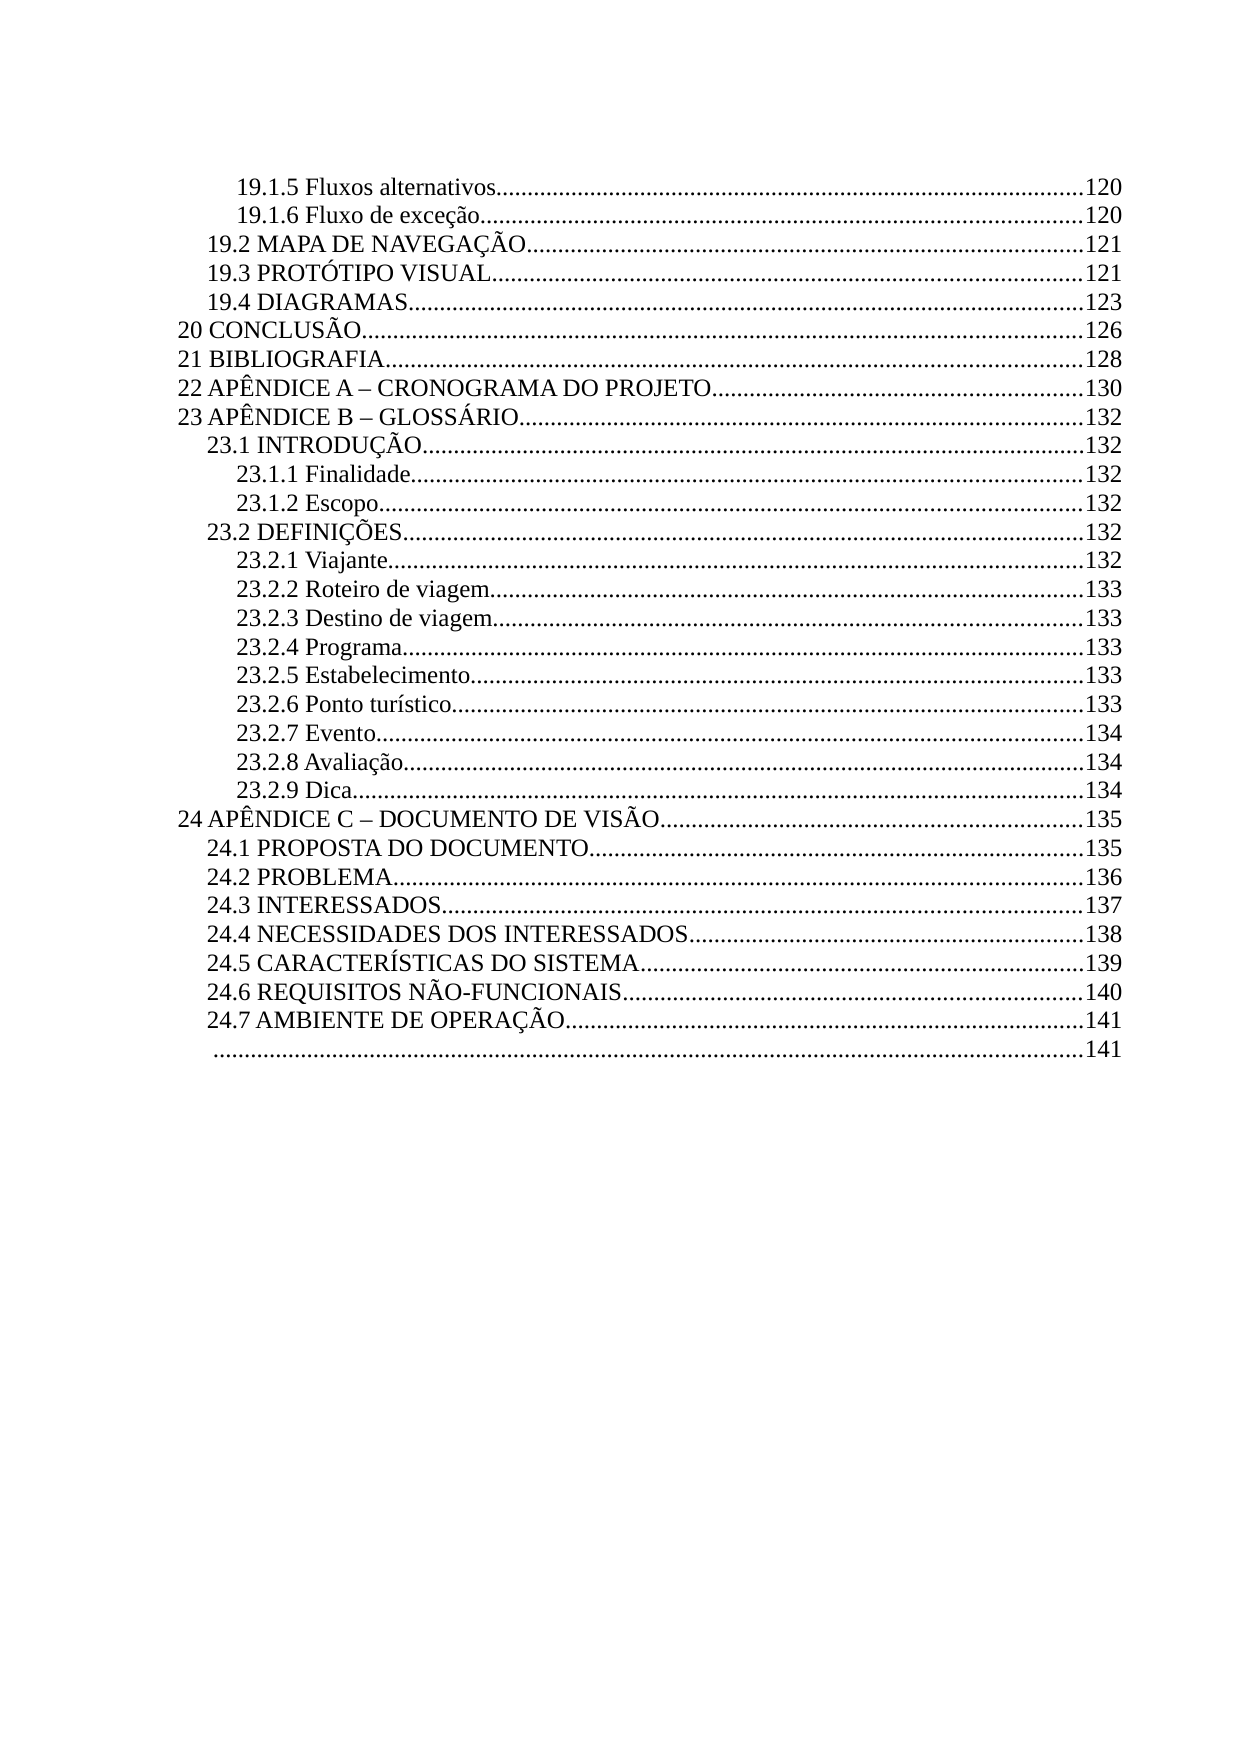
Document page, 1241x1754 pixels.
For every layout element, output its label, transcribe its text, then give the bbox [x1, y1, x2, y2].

text 23.2 Definições 132 [207, 517, 1122, 545]
text 23.1.1 Finalidade 132 [236, 459, 1122, 488]
text 23.2.8 Avaliação 134 [236, 747, 1122, 775]
text 23.2.6 Ponto turístico 133 [236, 689, 1122, 718]
text 23.1.2 Escopo 132 [236, 488, 1122, 517]
text 23.2.3 Destino de viagem 133 [236, 603, 1122, 632]
text 24.2 Problema 136 [207, 862, 1122, 890]
text 24.6 Requisitos não-funcionais 140 [207, 977, 1122, 1005]
text 23.2.5 Estabelecimento 133 [236, 660, 1122, 689]
text 23.2.2 Roteiro de viagem 133 [236, 574, 1122, 603]
text 24.4 Necessidades dos interessados 138 [207, 919, 1122, 948]
text 23.2.7 Evento 134 [236, 718, 1122, 747]
text 19.2 Mapa de navegação 121 [207, 229, 1122, 258]
text 19.4 Diagramas 123 [207, 287, 1122, 315]
text 22 Apêndice A – Cronograma do projeto 130 [177, 373, 1122, 402]
text 24.3 Interessados 137 [207, 890, 1122, 919]
text 23.1 Introdução 132 [207, 430, 1122, 459]
text 20 CONCLUSÃO 126 [177, 315, 1122, 344]
text 19.3 Protótipo visual 121 [207, 258, 1122, 287]
text 24.7 Ambiente de operação 141 [207, 1005, 1122, 1034]
text 24 APÊNDICE c – Documento de visão 135 [177, 804, 1122, 833]
text 23.2.9 Dica 134 [236, 775, 1122, 804]
text 24.5 Características do sistema 139 [207, 948, 1122, 977]
text 23 Apêndice B – Glossário 132 [177, 402, 1122, 430]
text 19.1.5 Fluxos alternativos 120 [236, 172, 1122, 200]
text 21 Bibliografia 128 [177, 344, 1122, 373]
text 23.2.1 Viajante 132 [236, 545, 1122, 574]
text 23.2.4 Programa 133 [236, 632, 1122, 660]
text 141 [207, 1034, 1122, 1063]
text 24.1 Proposta do documento 135 [207, 833, 1122, 862]
text 19.1.6 Fluxo de exceção 120 [236, 200, 1122, 229]
